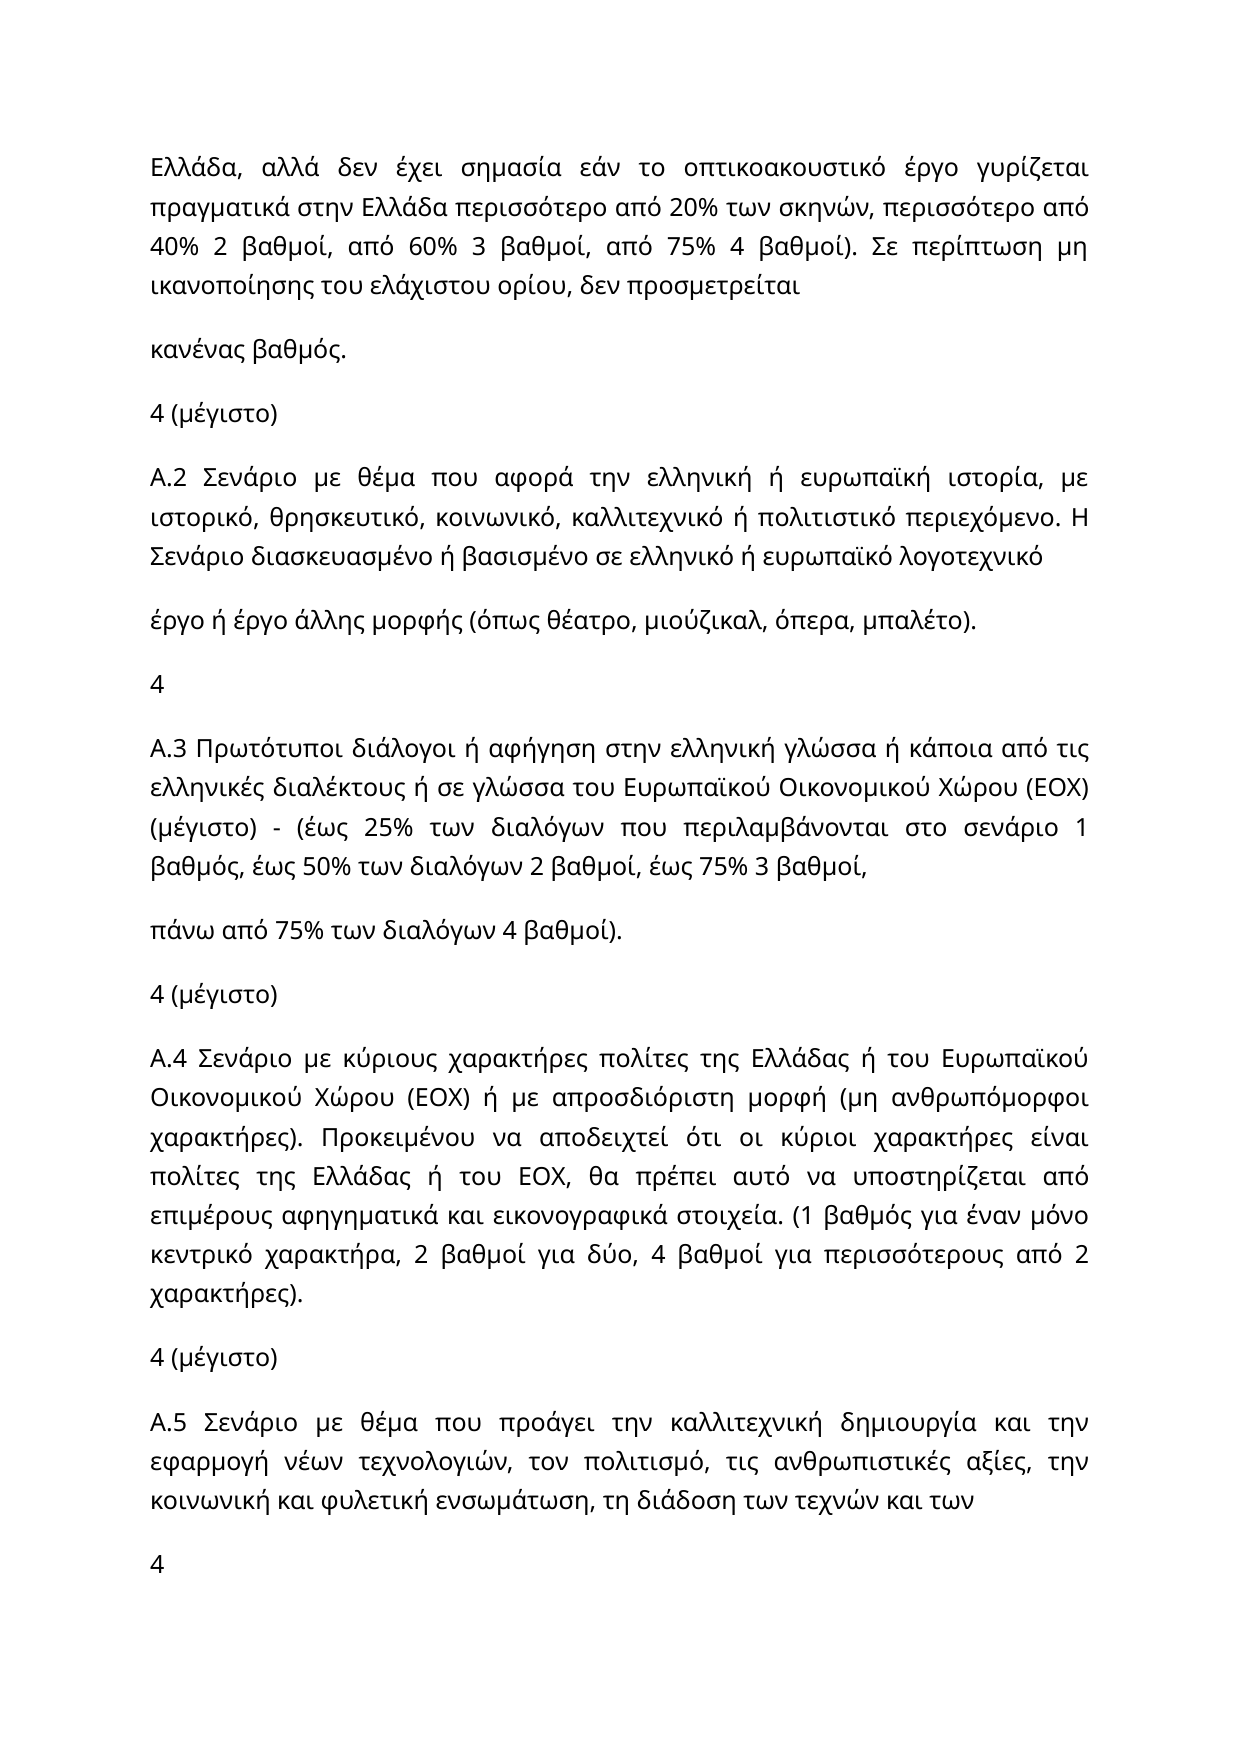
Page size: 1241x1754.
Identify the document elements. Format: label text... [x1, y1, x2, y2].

text κανένας βαθμός. [150, 332, 1090, 366]
text 4 (μέγιστο) [150, 977, 1090, 1011]
text Α.2 Σενάριο με θέμα που αφορά την ελληνική ή ευρωπαϊκή ιστορία, με ιστορικό, θρησκευτικό, κοινωνικό, καλλιτεχνικό ή πολιτιστικό περιεχόμενο. Η Σενάριο διασκευασμένο ή βασισμένο σε ελληνικό ή ευρωπαϊκό λογοτεχνικό [150, 460, 1090, 572]
text 4 (μέγιστο) [150, 1340, 1090, 1374]
text 4 (μέγιστο) [150, 396, 1090, 430]
text Α.4 Σενάριο με κύριους χαρακτήρες πολίτες της Ελλάδας ή του Ευρωπαϊκού Οικονομικού Χώρου (ΕΟΧ) ή με απροσδιόριστη μορφή (μη ανθρωπόμορφοι χαρακτήρες). Προκειμένου να αποδειχτεί ότι οι κύριοι χαρακτήρες είναι πολίτες της Ελλάδας ή του ΕΟΧ, θα πρέπει αυτό να υποστηρίζεται από επιμέρους αφηγηματικά και εικονογραφικά στοιχεία. (1 βαθμός για έναν μόνο κεντρικό χαρακτήρα, 2 βαθμοί για δύο, 4 βαθμοί για περισσότερους από 2 χαρακτήρες). [150, 1041, 1090, 1310]
text Α.5 Σενάριο με θέμα που προάγει την καλλιτεχνική δημιουργία και την εφαρμογή νέων τεχνολογιών, τον πολιτισμό, τις ανθρωπιστικές αξίες, την κοινωνική και φυλετική ενσωμάτωση, τη διάδοση των τεχνών και των [150, 1404, 1090, 1517]
text 4 [150, 1547, 1090, 1581]
text Ελλάδα, αλλά δεν έχει σημασία εάν το οπτικοακουστικό έργο γυρίζεται πραγματικά στην Ελλάδα περισσότερο από 20% των σκηνών, περισσότερο από 40% 2 βαθμοί, από 60% 3 βαθμοί, από 75% 4 βαθμοί). Σε περίπτωση μη ικανοποίησης του ελάχιστου ορίου, δεν προσμετρείται [150, 150, 1090, 302]
text 4 [150, 667, 1090, 701]
text έργο ή έργο άλλης μορφής (όπως θέατρο, μιούζικαλ, όπερα, μπαλέτο). [150, 602, 1090, 637]
text πάνω από 75% των διαλόγων 4 βαθμοί). [150, 912, 1090, 947]
text Α.3 Πρωτότυποι διάλογοι ή αφήγηση στην ελληνική γλώσσα ή κάποια από τις ελληνικές διαλέκτους ή σε γλώσσα του Ευρωπαϊκού Οικονομικού Χώρου (ΕΟΧ) (μέγιστο) - (έως 25% των διαλόγων που περιλαμβάνονται στο σενάριο 1 βαθμός, έως 50% των διαλόγων 2 βαθμοί, έως 75% 3 βαθμοί, [150, 731, 1090, 882]
